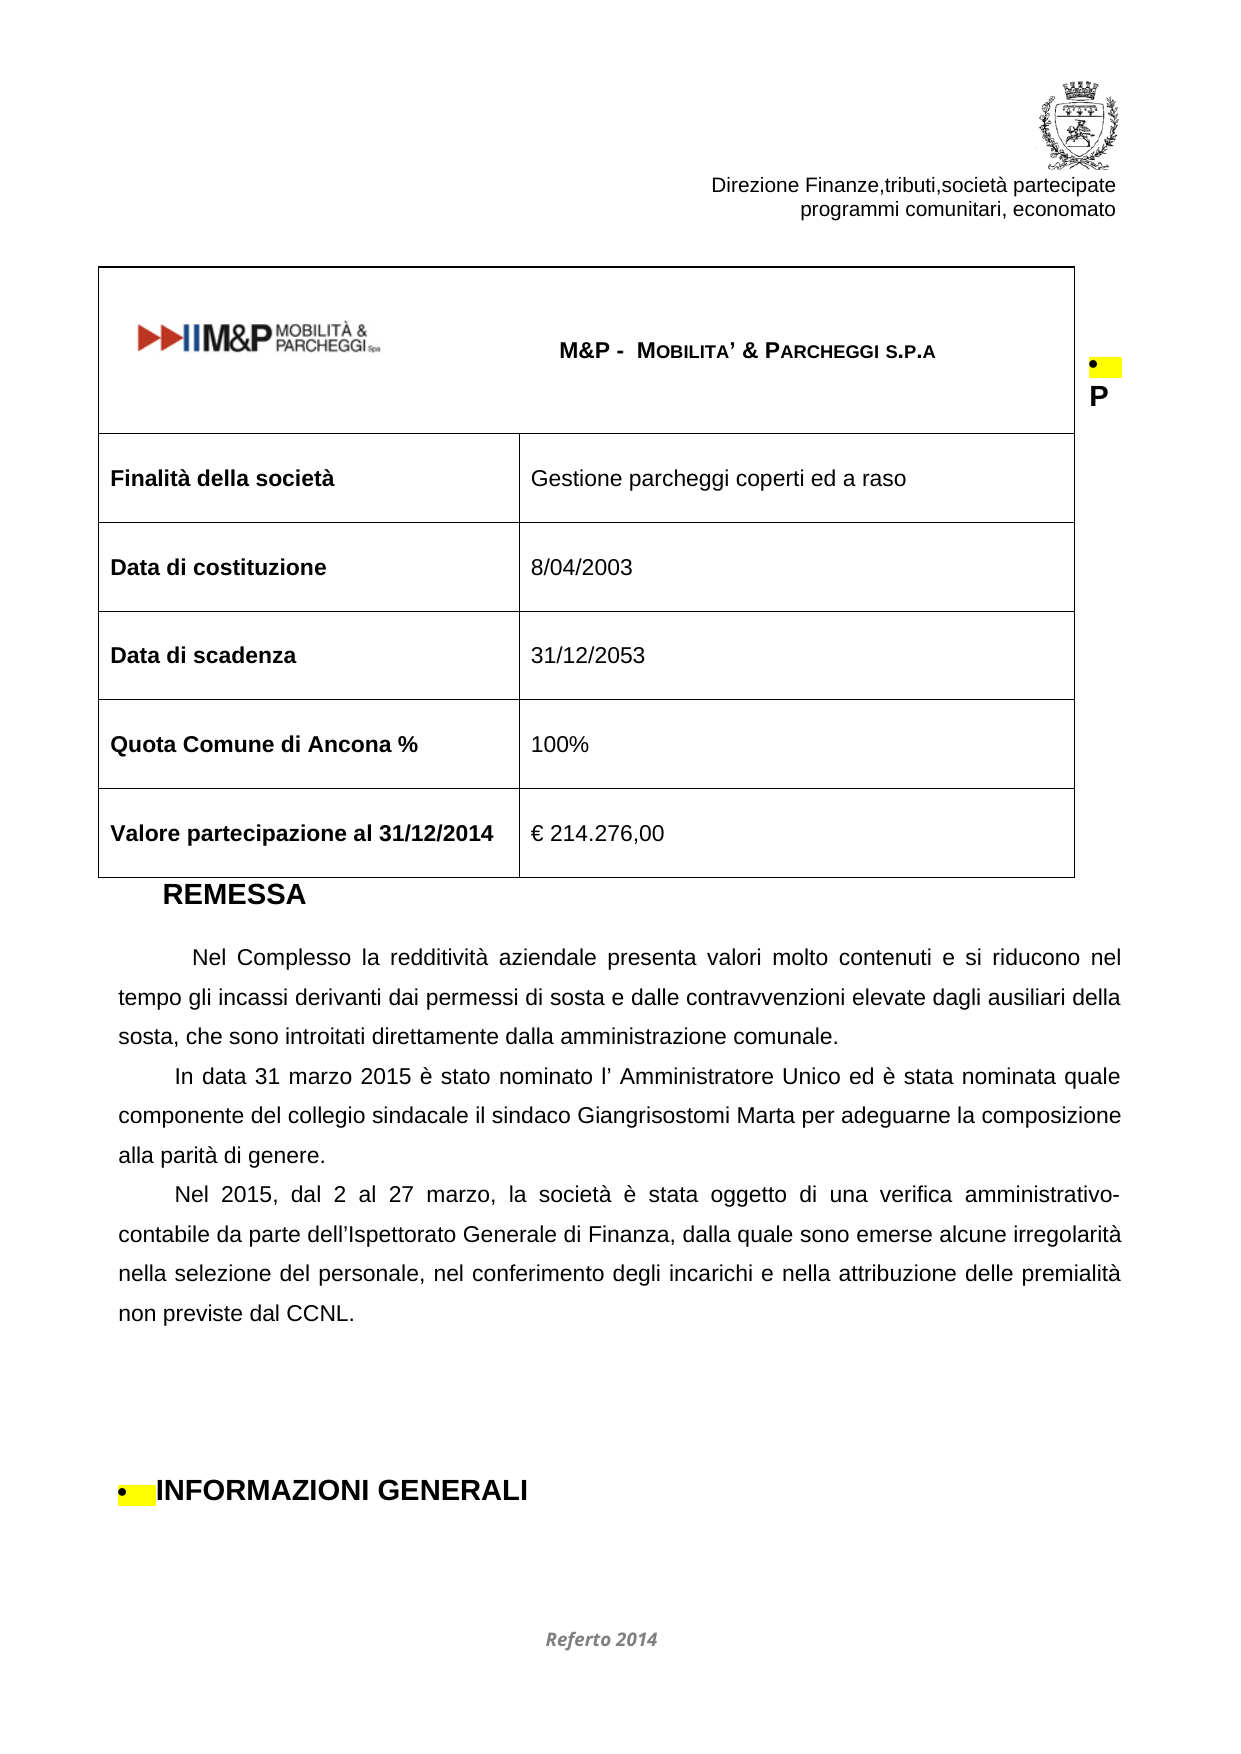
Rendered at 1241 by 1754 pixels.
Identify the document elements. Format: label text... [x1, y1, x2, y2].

table_cell Quota Comune di Ancona % [99, 700, 519, 788]
text In data 31 marzo 2015 è stato nominato l’ Amministratore Unico ed è stata nominata quale componente del collegio sindacale il sindaco Giangrisostomi Marta per adeguarne la composizione alla parità di genere. [118, 1063, 1122, 1168]
list PREMESSA [118, 345, 1122, 911]
table_cell Data di costituzione [99, 523, 519, 611]
table_header [99, 268, 418, 433]
table_cell Finalità della società [99, 434, 519, 522]
list INFORMAZIONI GENERALI [118, 1473, 1122, 1507]
picture [1035, 73, 1123, 173]
table_cell 8/04/2003 [520, 523, 1074, 611]
table_cell Gestione parcheggi coperti ed a raso [520, 434, 1074, 522]
table_cell 100% [520, 700, 1074, 788]
text Nel Complesso la redditività aziendale presenta valori molto contenuti e si riducono nel tempo gli incassi derivanti dai permessi di sosta e dalle contravvenzioni elevate dagli ausiliari della sosta, che sono introitati direttamente dalla amministrazione comunale. [118, 944, 1122, 1050]
table_cell € 214.276,00 [520, 789, 1074, 877]
table_cell Valore partecipazione al 31/12/2014 [99, 789, 519, 877]
text Nel 2015, dal 2 al 27 marzo, la società è stata oggetto di una verifica amministrativo-contabile da parte dell’Ispettorato Generale di Finanza, dalla quale sono emerse alcune irregolarità nella selezione del personale, nel conferimento degli incarichi e nella attribuzione delle premialità non previste dal CCNL. [118, 1181, 1122, 1326]
table_header M&P - Mobilita’ & Parcheggi s.p.a [418, 268, 1074, 433]
table_cell 31/12/2053 [520, 612, 1074, 699]
table_cell Data di scadenza [99, 612, 519, 699]
picture [133, 318, 384, 356]
